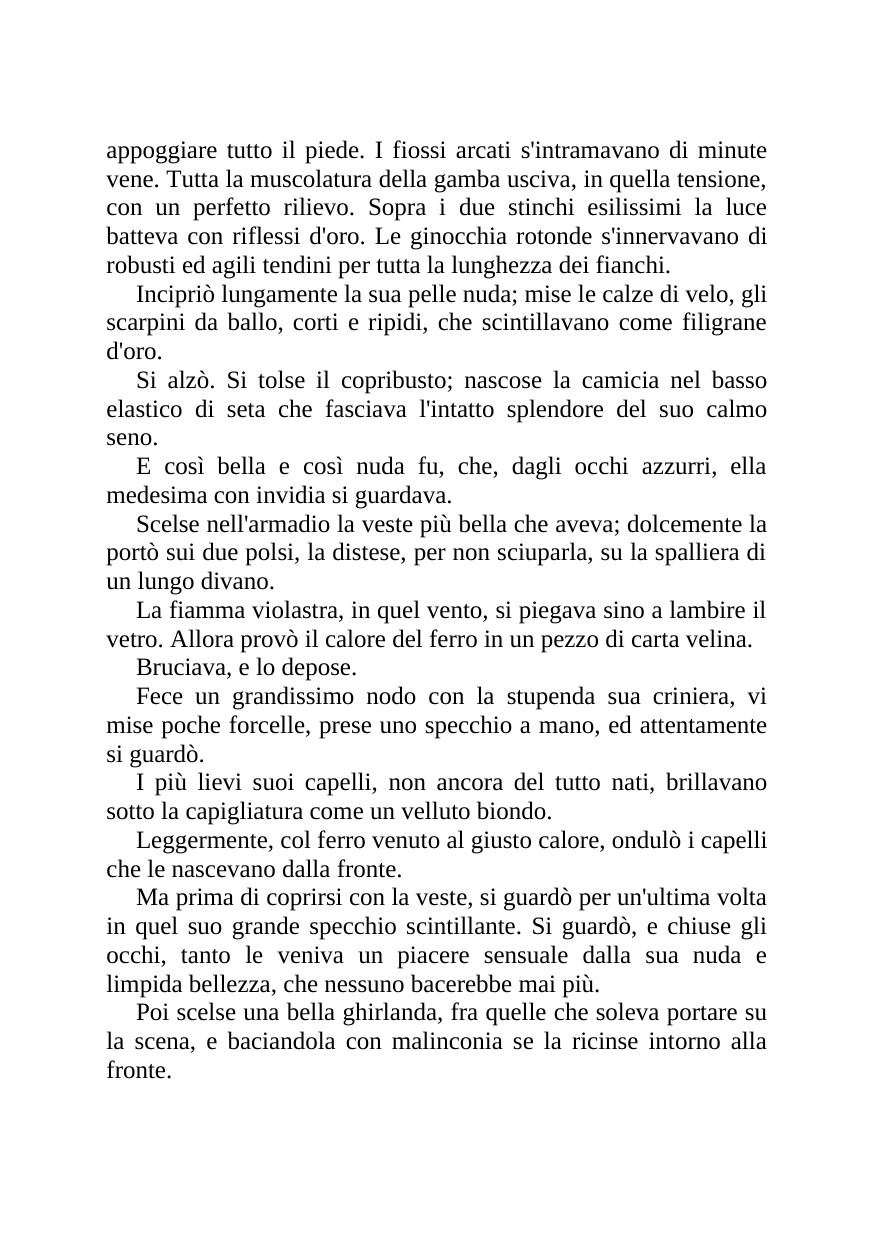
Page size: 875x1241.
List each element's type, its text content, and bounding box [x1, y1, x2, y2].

text Incipriò lungamente la sua pelle nuda; mise le calze di velo, gli scarpini da ballo, corti e ripidi, che scintillavano come filigrane d'oro. [106, 279, 768, 365]
text Si alzò. Si tolse il copribusto; nascose la camicia nel basso elastico di seta che fasciava l'intatto splendore del suo calmo seno. [106, 365, 768, 451]
text La fiamma violastra, in quel vento, si piegava sino a lambire il vetro. Allora provò il calore del ferro in un pezzo di carta velina. [106, 595, 768, 652]
text Scelse nell'armadio la veste più bella che aveva; dolcemente la portò sui due polsi, la distese, per non sciuparla, su la spalliera di un lungo divano. [106, 509, 768, 595]
text Bruciava, e lo depose. [106, 652, 768, 681]
text E così bella e così nuda fu, che, dagli occhi azzurri, ella medesima con invidia si guardava. [106, 451, 768, 509]
text appoggiare tutto il piede. I fiossi arcati s'intramavano di minute vene. Tutta la muscolatura della gamba usciva, in quella tensione, con un perfetto rilievo. Sopra i due stinchi esilissimi la luce batteva con riflessi d'oro. Le ginocchia rotonde s'innervavano di robusti ed agili tendini per tutta la lunghezza dei fianchi. [106, 135, 768, 279]
text Ma prima di coprirsi con la veste, si guardò per un'ultima volta in quel suo grande specchio scintillante. Si guardò, e chiuse gli occhi, tanto le veniva un piacere sensuale dalla sua nuda e limpida bellezza, che nessuno bacerebbe mai più. [106, 882, 768, 997]
text Leggermente, col ferro venuto al giusto calore, ondulò i capelli che le nascevano dalla fronte. [106, 825, 768, 882]
text Fece un grandissimo nodo con la stupenda sua criniera, vi mise poche forcelle, prese uno specchio a mano, ed attentamente si guardò. [106, 681, 768, 767]
text I più lievi suoi capelli, non ancora del tutto nati, brillavano sotto la capigliatura come un velluto biondo. [106, 767, 768, 825]
text Poi scelse una bella ghirlanda, fra quelle che soleva portare su la scena, e baciandola con malinconia se la ricinse intorno alla fronte. [106, 997, 768, 1084]
